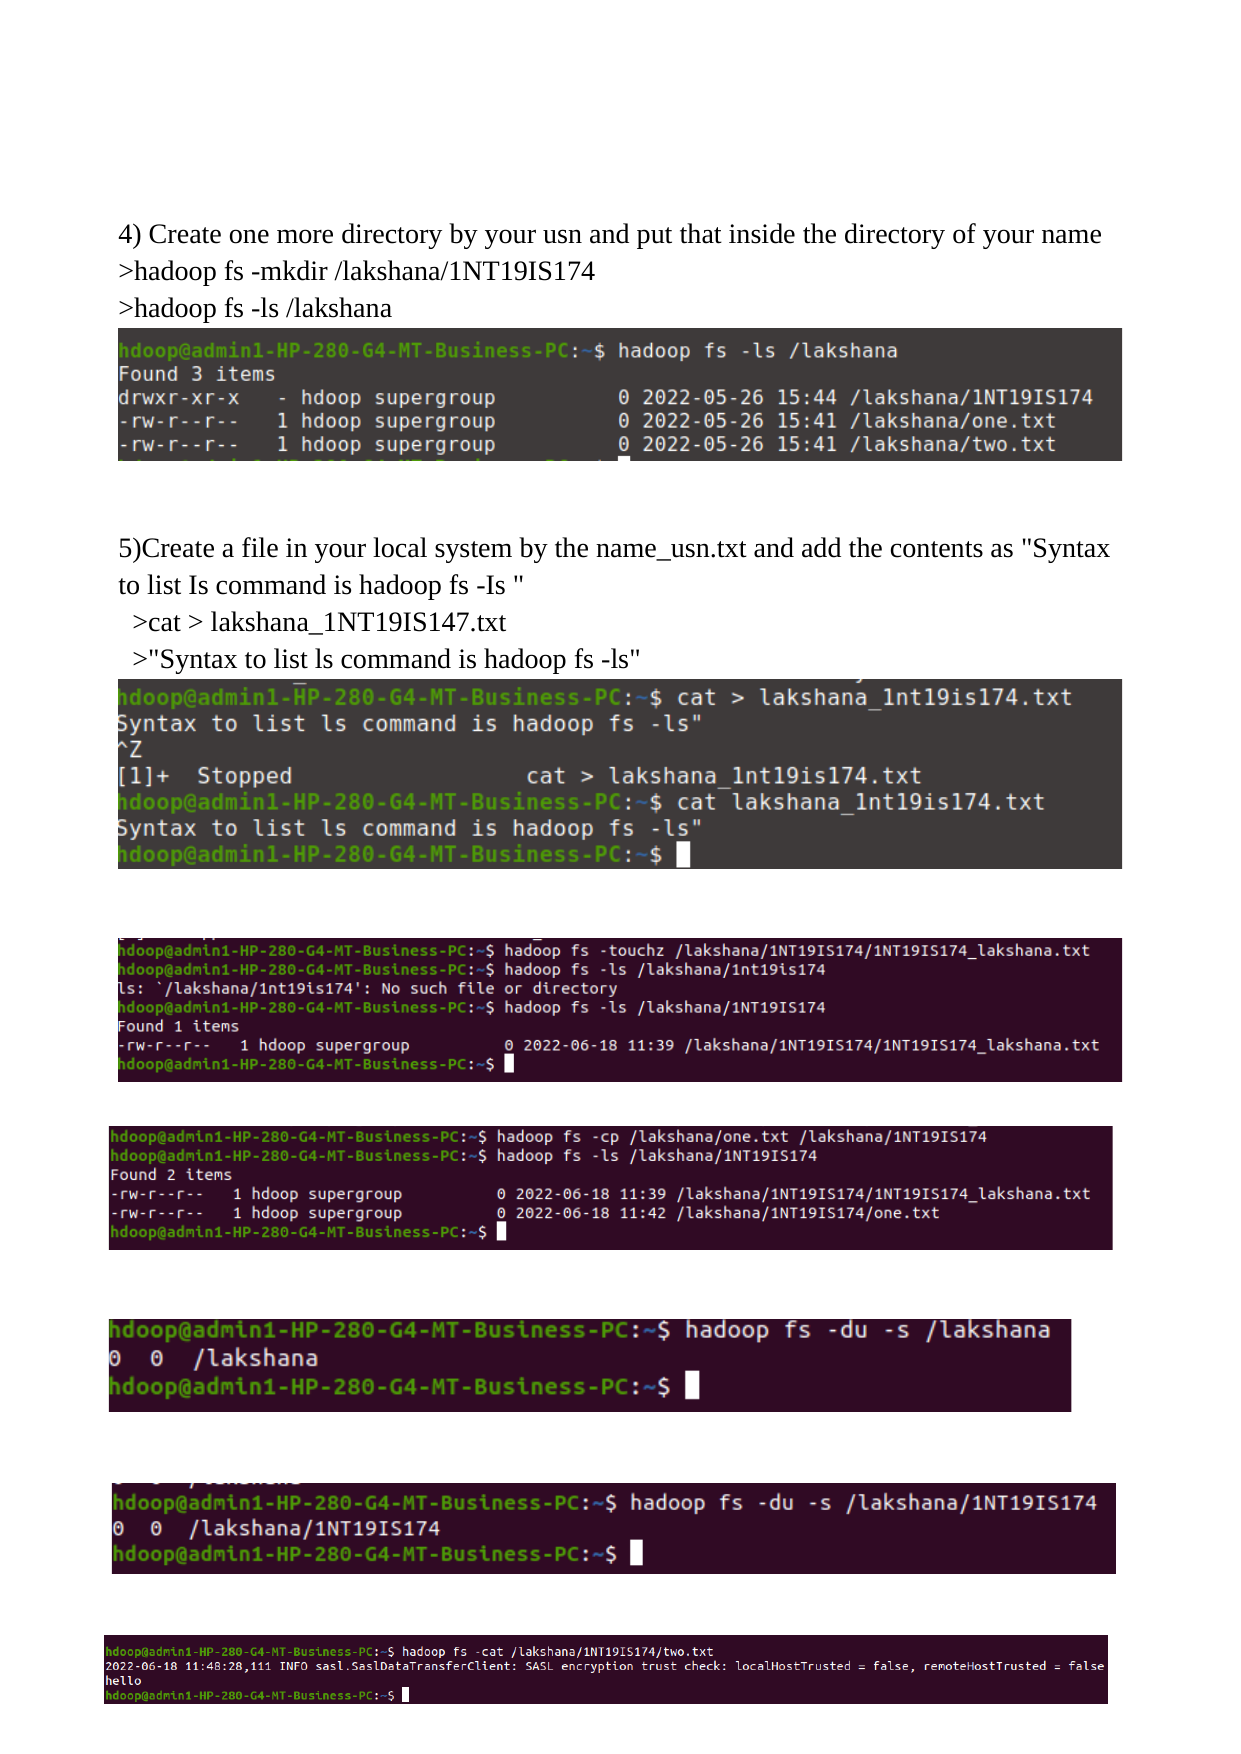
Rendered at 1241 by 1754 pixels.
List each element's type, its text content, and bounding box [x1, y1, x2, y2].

picture [118, 328, 1123, 461]
picture [111, 1483, 1116, 1574]
picture [118, 679, 1123, 869]
text >hadoop fs -ls /lakshana [118, 292, 1122, 324]
picture [108, 1126, 1113, 1250]
text >"Syntax to list ls command is hadoop fs -ls" [118, 642, 1122, 674]
text >cat > lakshana_1NT19IS147.txt [118, 605, 1122, 637]
text 4) Create one more directory by your usn and put that inside the directory of your name [118, 217, 1122, 249]
picture [108, 1319, 1072, 1412]
picture [104, 1635, 1108, 1704]
picture [118, 938, 1123, 1082]
text >hadoop fs -mkdir /lakshana/1NT19IS174 [118, 254, 1122, 287]
text 5)Create a file in your local system by the name_usn.txt and add the contents as "Syntax to list Is command is hadoop fs -Is " [118, 531, 1122, 600]
